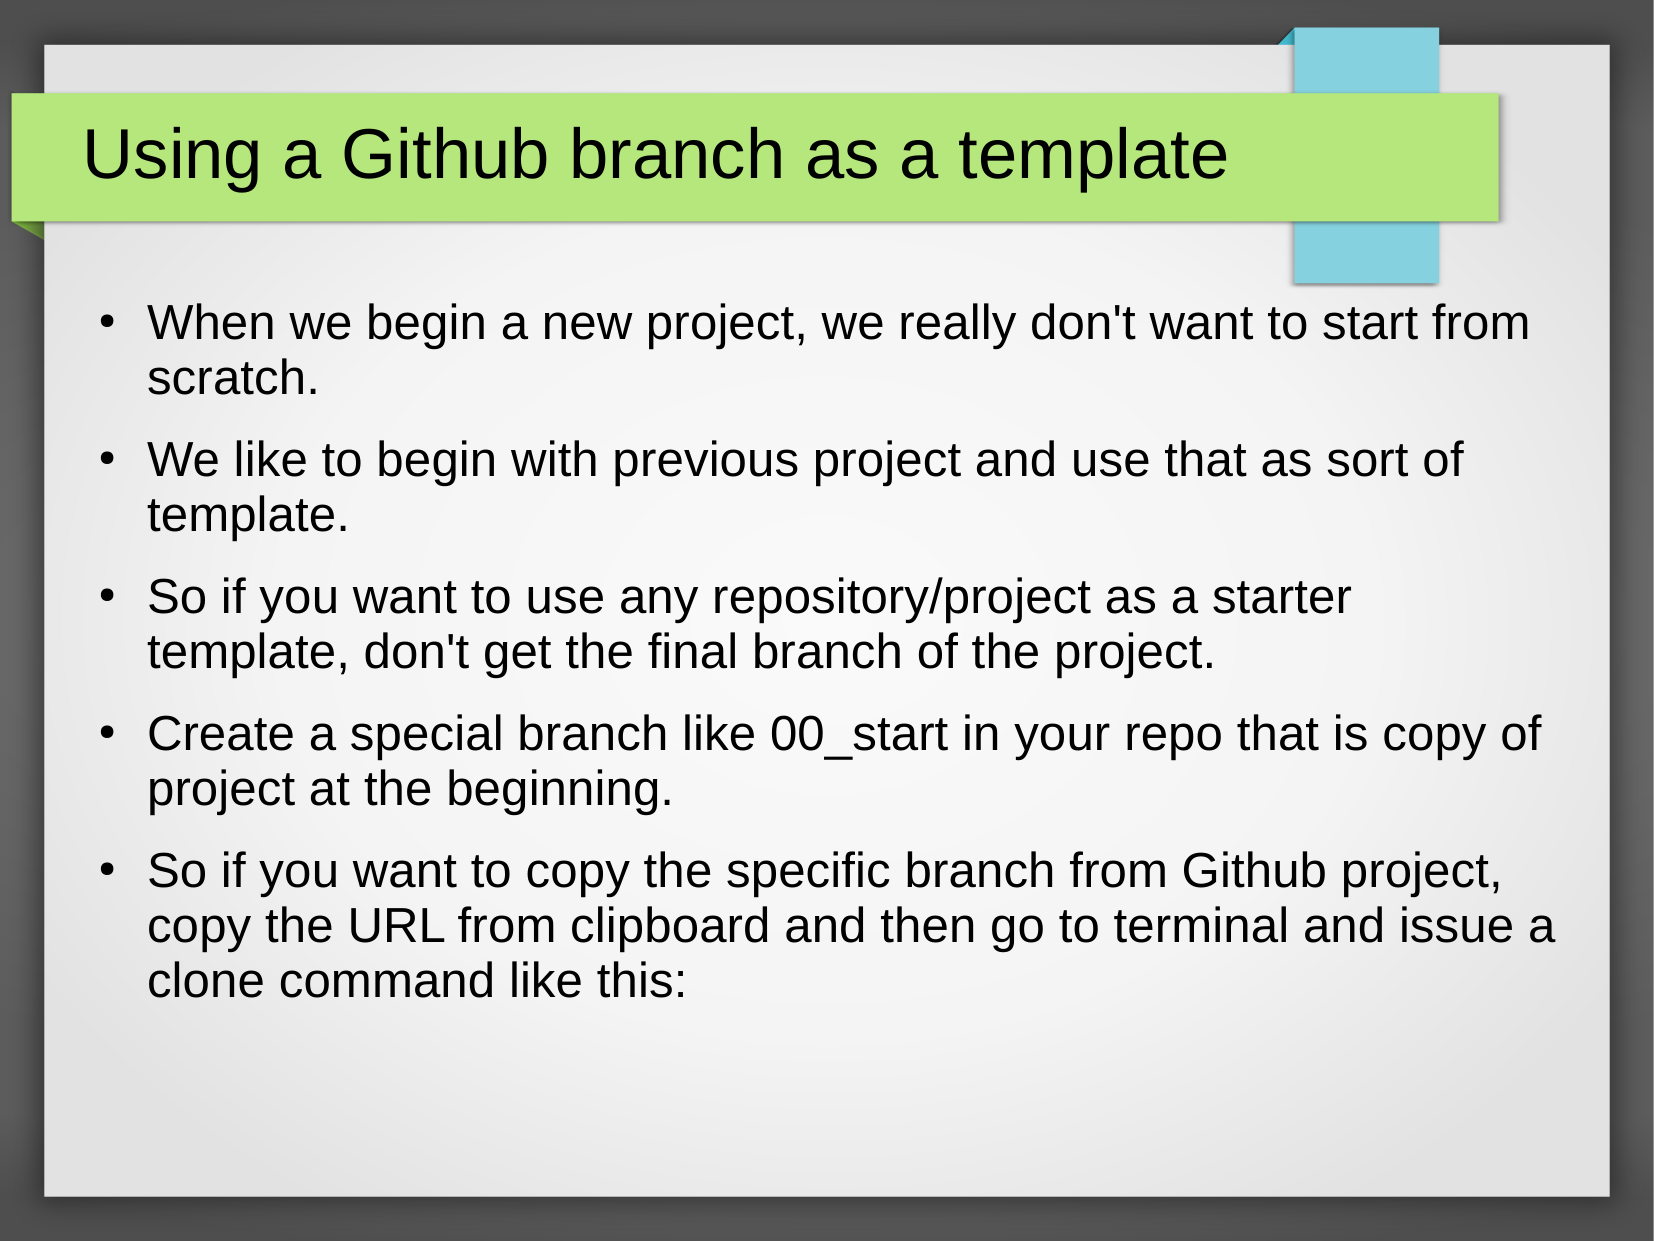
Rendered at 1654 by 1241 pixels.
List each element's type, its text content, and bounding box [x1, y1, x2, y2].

list When we begin a new project, we really don't want to start from scratch. We like to begin with previous project and use that as sort of template. So if you want to use any repository/project as a starter template, don't get the final branch of the project. Create a special branch like 00_start in your repo that is copy of project at the beginning. So if you want to copy the specific branch from Github project, copy the URL from clipboard and then go to terminal and issue a clone command like this: [82, 295, 1571, 1015]
picture [0, 0, 1654, 1241]
title Using a Github branch as a template [82, 94, 1264, 213]
